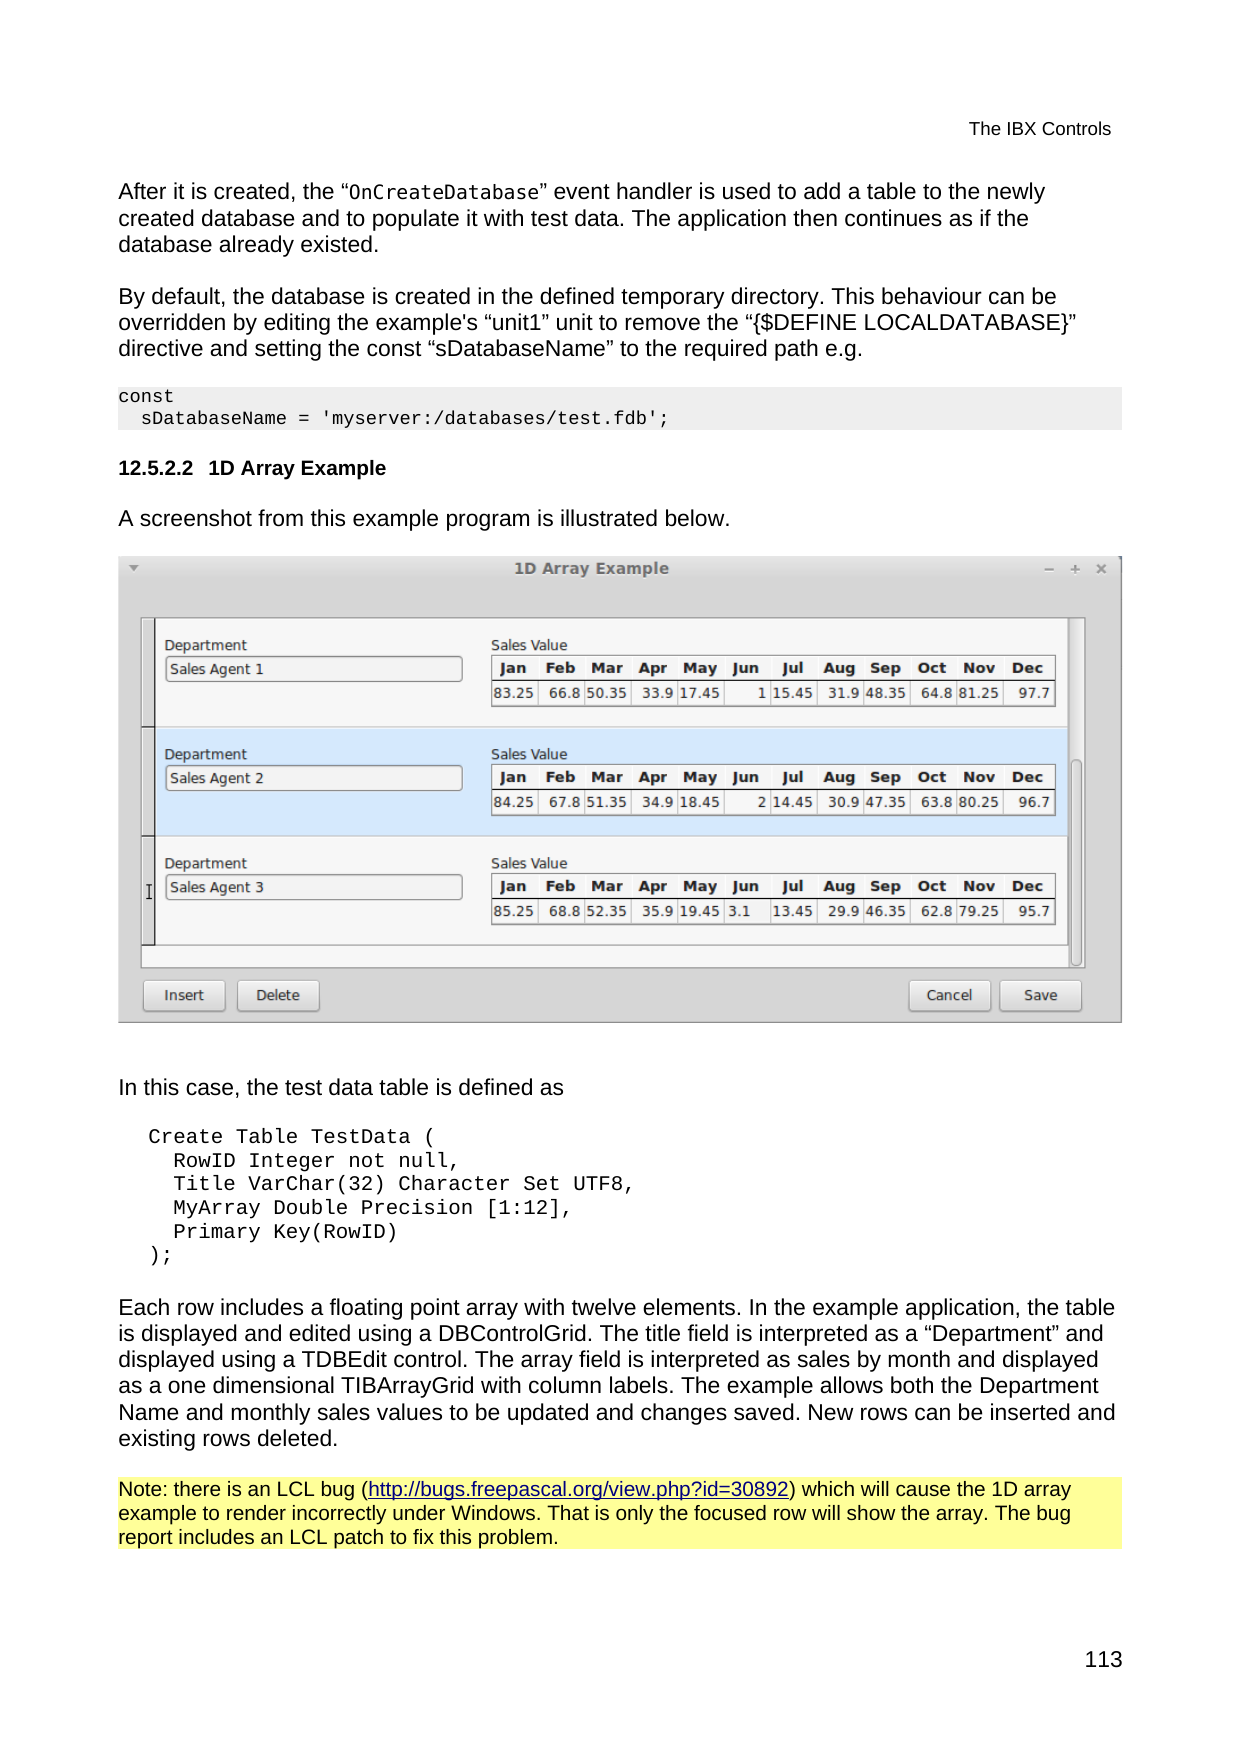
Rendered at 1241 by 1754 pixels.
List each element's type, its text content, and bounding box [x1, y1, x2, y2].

text ); [148, 1244, 1122, 1268]
text Create Table TestData ( [148, 1126, 1122, 1150]
subtitle 1D Array Example [118, 455, 1122, 479]
text A screenshot from this example program is illustrated below. [118, 505, 1122, 531]
text MyArray Double Precision [1:12], [148, 1197, 1122, 1221]
text By default, the database is created in the defined temporary directory. This behaviour can be overridden by editing the example's “unit1” unit to remove the “{$DEFINE LOCALDATABASE}” directive and setting the const “sDatabaseName” to the required path e.g. [118, 283, 1122, 362]
text Note: there is an LCL bug (http://bugs.freepascal.org/view.php?id=30892) which will cause the 1D array example to render incorrectly under Windows. That is only the focused row will show the array. The bug report includes an LCL patch to fix this problem. [118, 1477, 1122, 1549]
text const [118, 387, 1122, 408]
text Title VarChar(32) Character Set UTF8, [148, 1173, 1122, 1197]
text sDatabaseName = 'myserver:/databases/test.fdb'; [118, 408, 1122, 430]
picture [118, 556, 1123, 1023]
text In this case, the test data table is defined as [118, 1074, 1122, 1101]
text After it is created, the “OnCreateDatabase” event handler is used to add a table to the newly created database and to populate it with test data. The application then continues as if the database already existed. [118, 178, 1122, 257]
text Primary Key(RowID) [148, 1221, 1122, 1244]
text Each row includes a floating point array with twelve elements. In the example application, the table is displayed and edited using a DBControlGrid. The title field is interpreted as a “Department” and displayed using a TDBEdit control. The array field is interpreted as sales by month and displayed as a one dimensional TIBArrayGrid with column labels. The example allows both the Department Name and monthly sales values to be updated and changes saved. New rows can be inserted and existing rows deleted. [118, 1293, 1122, 1452]
text RowID Integer not null, [148, 1150, 1122, 1173]
